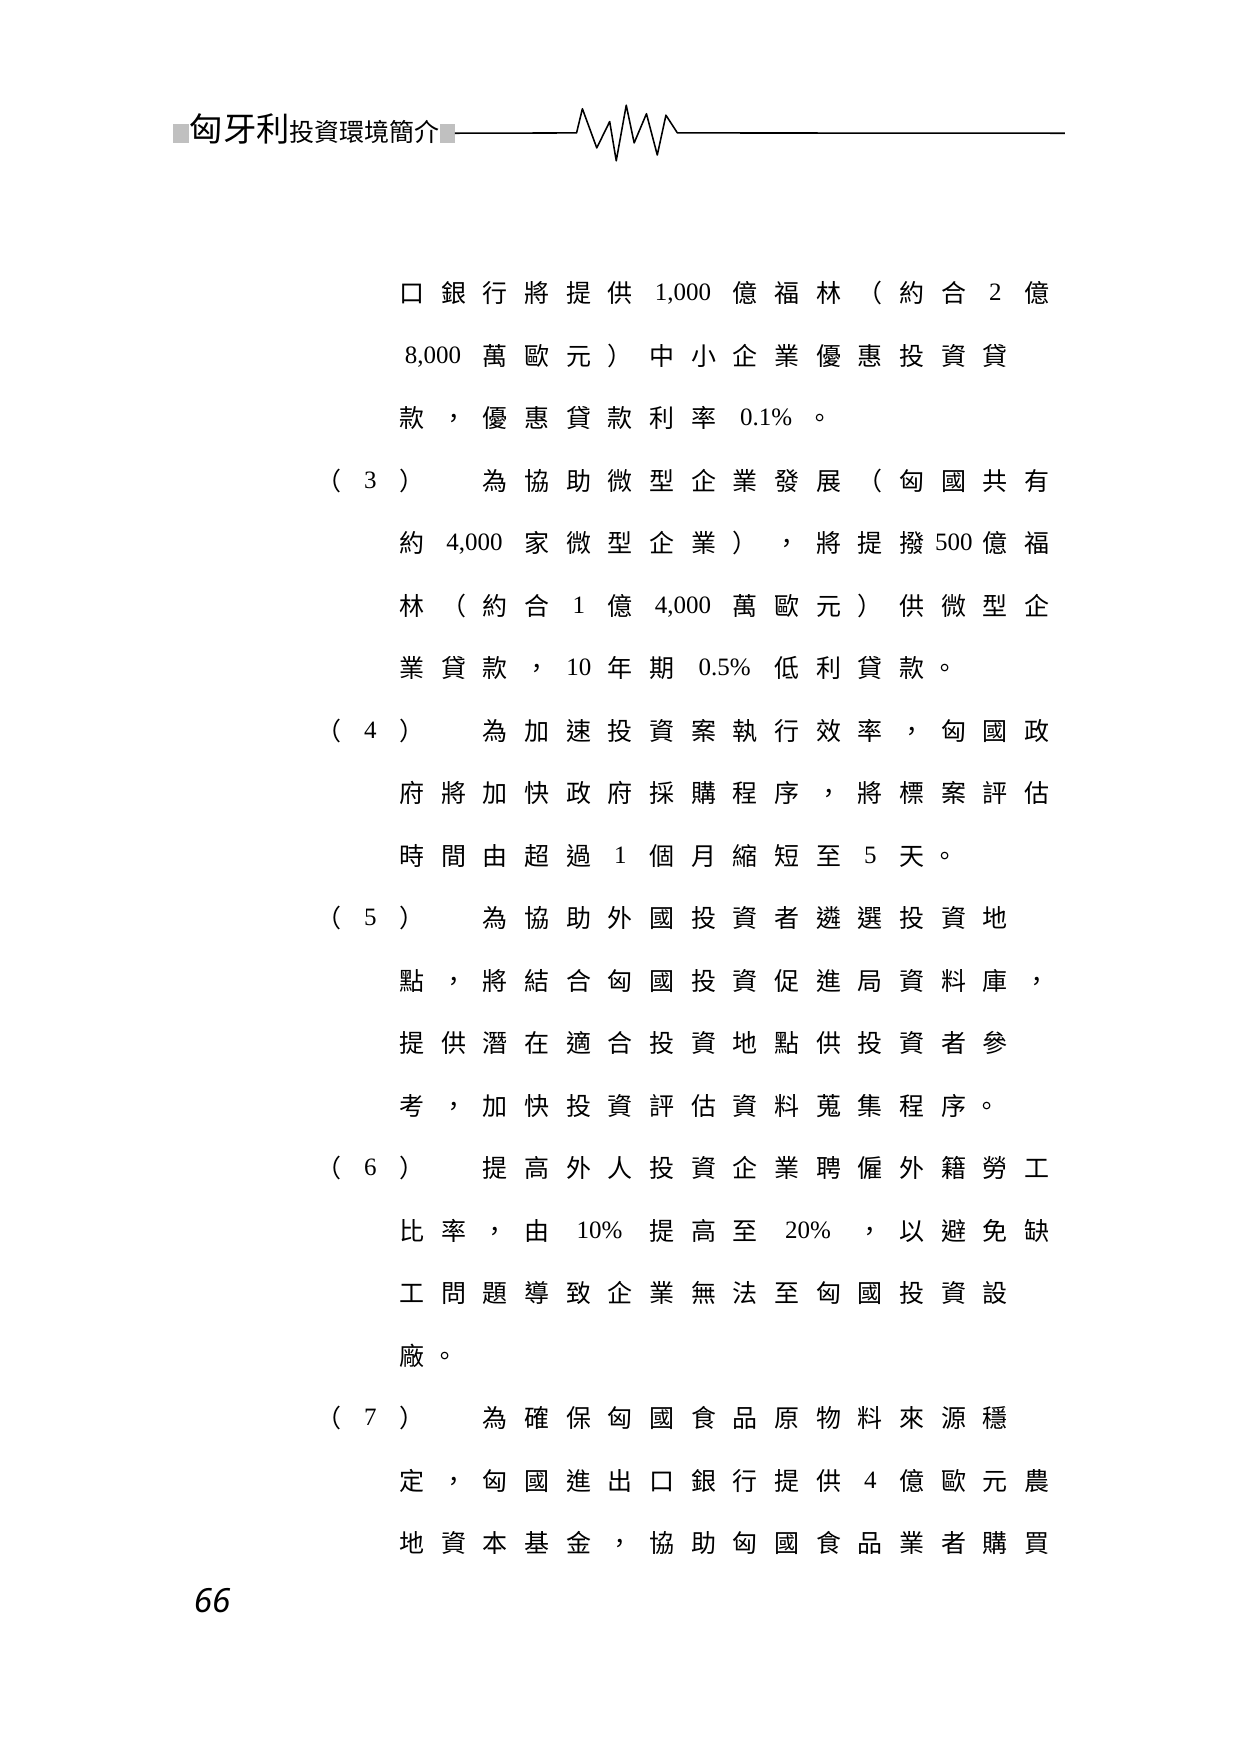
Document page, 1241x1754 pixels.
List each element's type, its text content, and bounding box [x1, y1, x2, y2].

text （6） 提高外人投資企業聘僱外籍勞工比率，由10%提高至20%，以避免缺工問題導致企業無法至匈國投資設廠。 [306, 1125, 1058, 1375]
text （5） 為協助外國投資者遴選投資地點，將結合匈國投資促進局資料庫，提供潛在適合投資地點供投資者參考，加快投資評估資料蒐集程序。 [306, 875, 1058, 1125]
text （7） 為確保匈國食品原物料來源穩定，匈國進出口銀行提供4億歐元農地資本基金，協助匈國食品業者購買 [306, 1375, 1058, 1563]
text 口銀行將提供1,000億福林（約合2億8,000萬歐元）中小企業優惠投資貸款，優惠貸款利率0.1%。 [306, 250, 1058, 438]
text （3） 為協助微型企業發展（匈國共有約4,000家微型企業），將提撥500億福林（約合1億4,000萬歐元）供微型企業貸款，10年期0.5%低利貸款。 [306, 438, 1058, 688]
text （4） 為加速投資案執行效率，匈國政府將加快政府採購程序，將標案評估時間由超過1個月縮短至5天。 [306, 688, 1058, 875]
